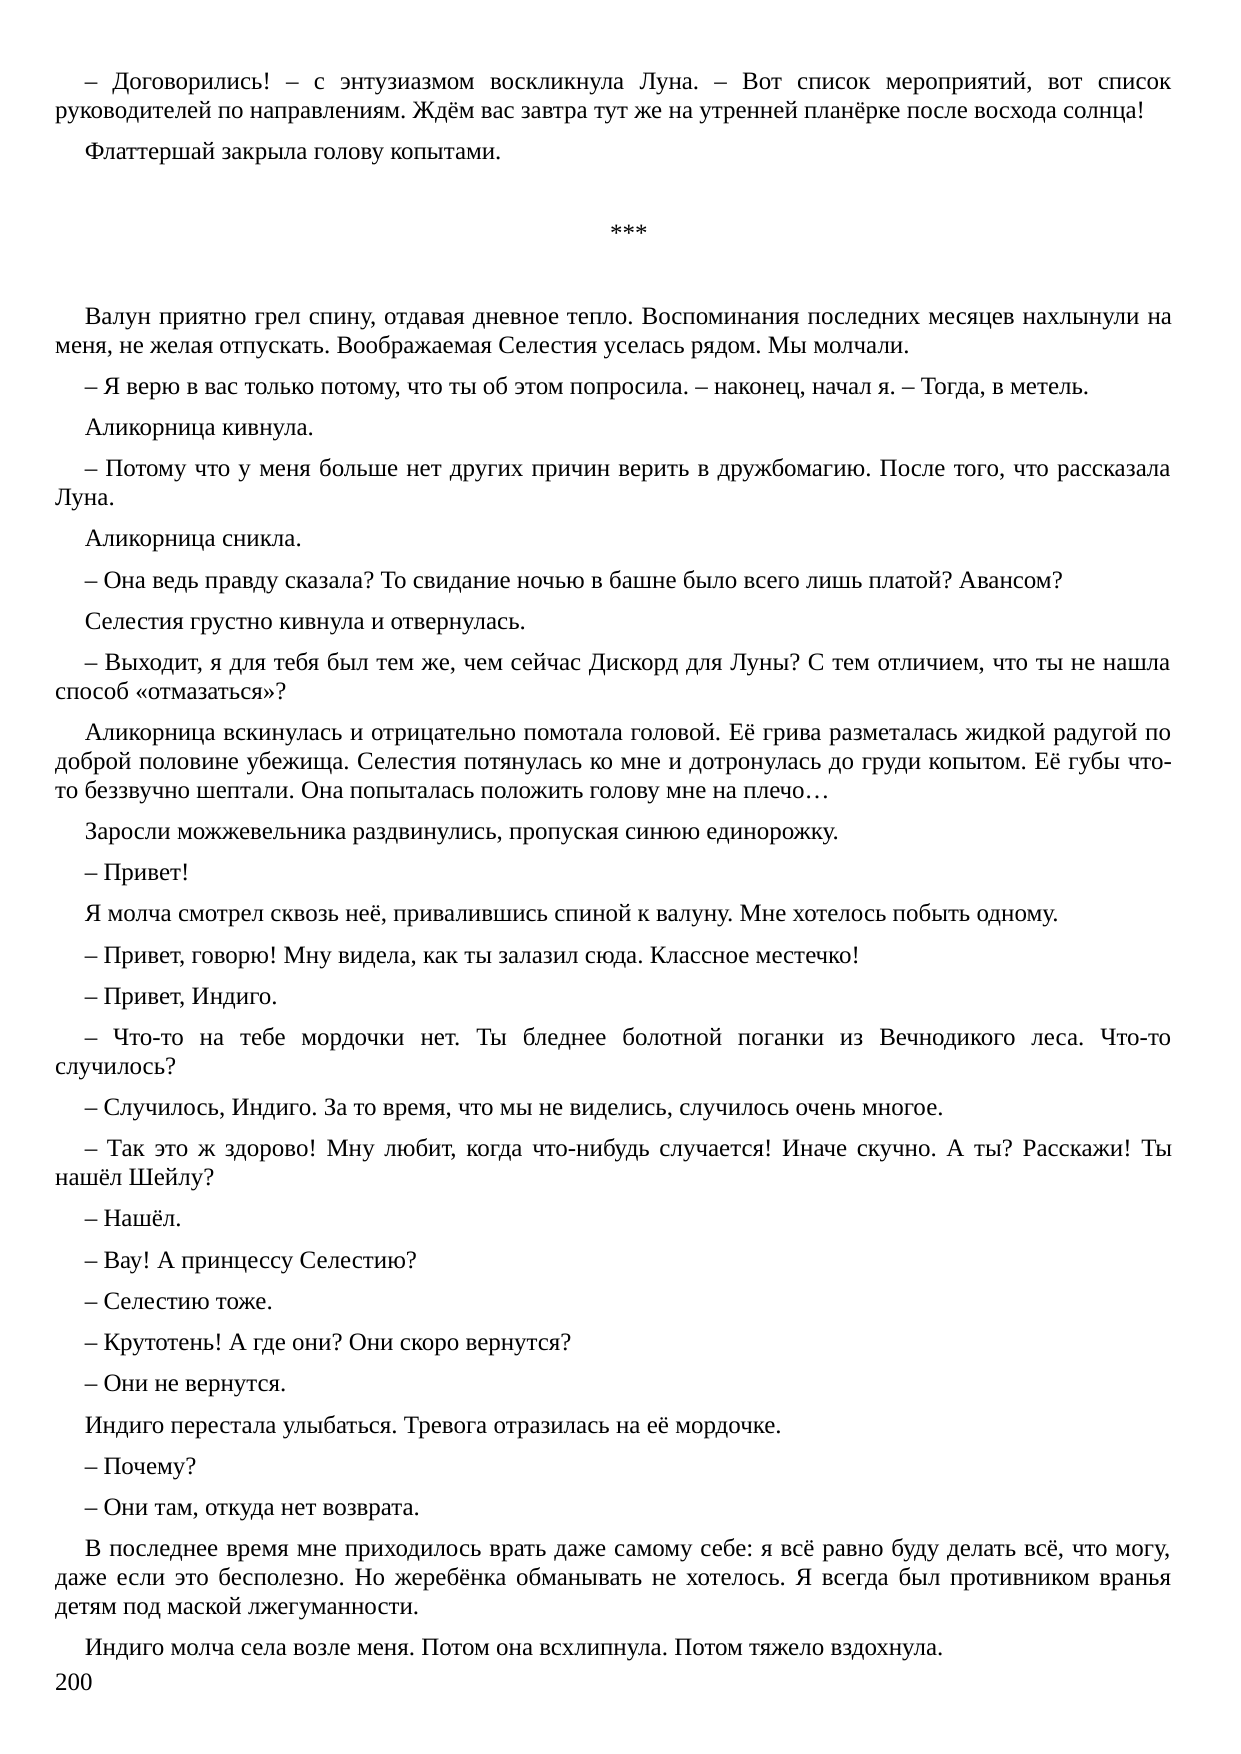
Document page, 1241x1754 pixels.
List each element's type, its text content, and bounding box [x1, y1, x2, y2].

text – Селестию тоже. [55, 1286, 1173, 1315]
text – Привет, говорю! Мну видела, как ты залазил сюда. Классное местечко! [55, 940, 1173, 968]
text Валун приятно грел спину, отдавая дневное тепло. Воспоминания последних месяцев нахлынули на меня, не желая отпускать. Воображаемая Селестия уселась рядом. Мы молчали. [55, 301, 1173, 358]
text Индиго перестала улыбаться. Тревога отразилась на её мордочке. [55, 1410, 1173, 1438]
text Аликорница кивнула. [55, 412, 1173, 441]
text – Привет! [55, 857, 1173, 886]
text Флаттершай закрыла голову копытами. [55, 136, 1173, 165]
text – Потому что у меня больше нет других причин верить в дружбомагию. После того, что рассказала Луна. [55, 453, 1173, 511]
text – Привет, Индиго. [55, 981, 1173, 1010]
text – Они не вернутся. [55, 1368, 1173, 1397]
text Аликорница сникла. [55, 523, 1173, 552]
text – Нашёл. [55, 1203, 1173, 1232]
text – Я верю в вас только потому, что ты об этом попросила. – наконец, начал я. – Тогда, в метель. [55, 371, 1173, 400]
text – Случилось, Индиго. За то время, что мы не виделись, случилось очень многое. [55, 1092, 1173, 1121]
text Я молча смотрел сквозь неё, привалившись спиной к валуну. Мне хотелось побыть одному. [55, 898, 1173, 927]
text – Вау! А принцессу Селестию? [55, 1245, 1173, 1273]
text *** [55, 218, 1173, 247]
text Селестия грустно кивнула и отвернулась. [55, 606, 1173, 635]
text В последнее время мне приходилось врать даже самому себе: я всё равно буду делать всё, что могу, даже если это бесполезно. Но жеребёнка обманывать не хотелось. Я всегда был противником вранья детям под маской лжегуманности. [55, 1533, 1173, 1620]
text – Выходит, я для тебя был тем же, чем сейчас Дискорд для Луны? С тем отличием, что ты не нашла способ «отмазаться»? [55, 647, 1173, 705]
text – Что-то на тебе мордочки нет. Ты бледнее болотной поганки из Вечнодикого леса. Что-то случилось? [55, 1022, 1173, 1080]
text Заросли можжевельника раздвинулись, пропуская синюю единорожку. [55, 816, 1173, 845]
text – Крутотень! А где они? Они скоро вернутся? [55, 1327, 1173, 1356]
text – Так это ж здорово! Мну любит, когда что-нибудь случается! Иначе скучно. А ты? Расскажи! Ты нашёл Шейлу? [55, 1133, 1173, 1191]
text – Они там, откуда нет возврата. [55, 1492, 1173, 1521]
text Индиго молча села возле меня. Потом она всхлипнула. Потом тяжело вздохнула. [55, 1632, 1173, 1661]
text – Почему? [55, 1451, 1173, 1480]
text Аликорница вскинулась и отрицательно помотала головой. Её грива разметалась жидкой радугой по доброй половине убежища. Селестия потянулась ко мне и дотронулась до груди копытом. Её губы что-то беззвучно шептали. Она попыталась положить голову мне на плечо… [55, 717, 1173, 803]
text – Договорились! – с энтузиазмом воскликнула Луна. – Вот список мероприятий, вот список руководителей по направлениям. Ждём вас завтра тут же на утренней планёрке после восхода солнца! [55, 66, 1173, 123]
text – Она ведь правду сказала? То свидание ночью в башне было всего лишь платой? Авансом? [55, 565, 1173, 593]
